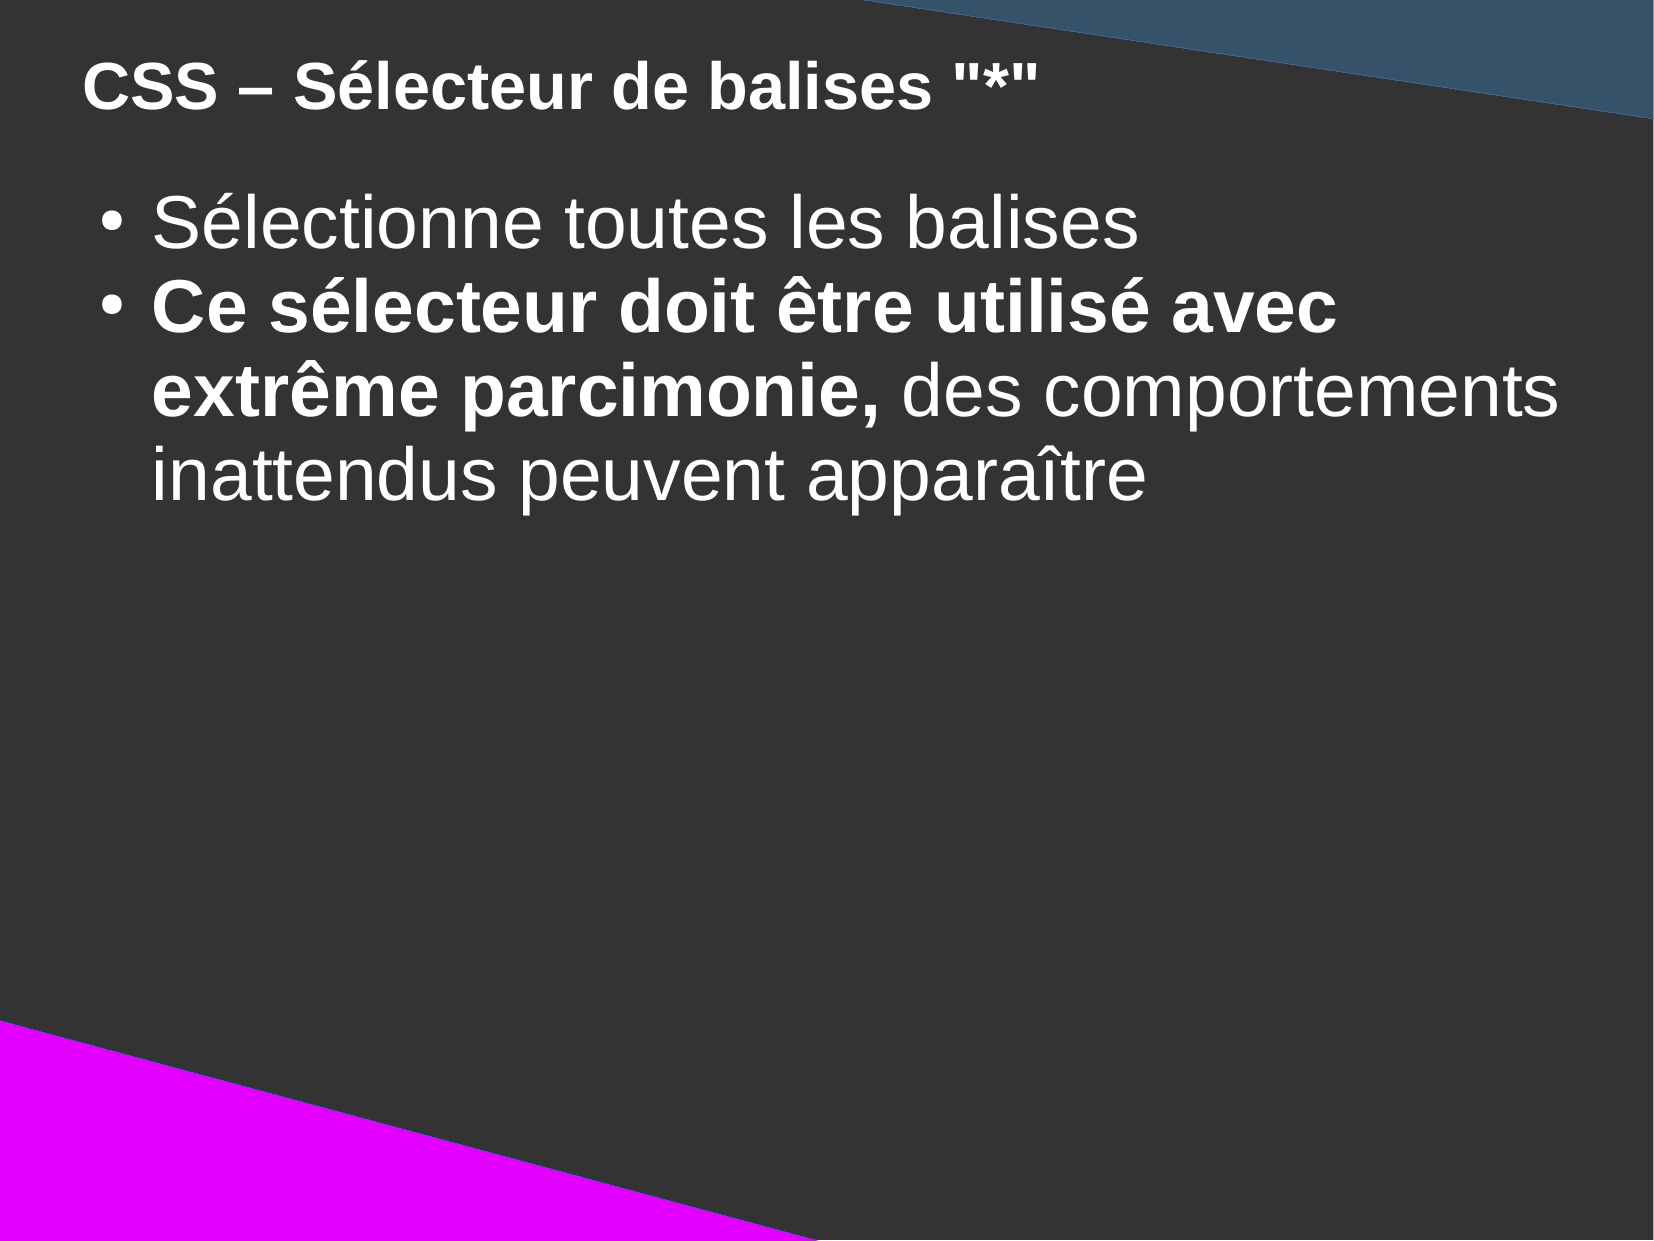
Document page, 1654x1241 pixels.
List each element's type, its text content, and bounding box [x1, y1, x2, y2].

list Sélectionne toutes les balises Ce sélecteur doit être utilisé avec extrême parcimonie, des comportements inattendus peuvent apparaître [80, 180, 1605, 1111]
text_box [0, 1020, 819, 1241]
text_box [864, 0, 1654, 119]
title CSS – Sélecteur de balises "*" [82, 49, 1571, 152]
